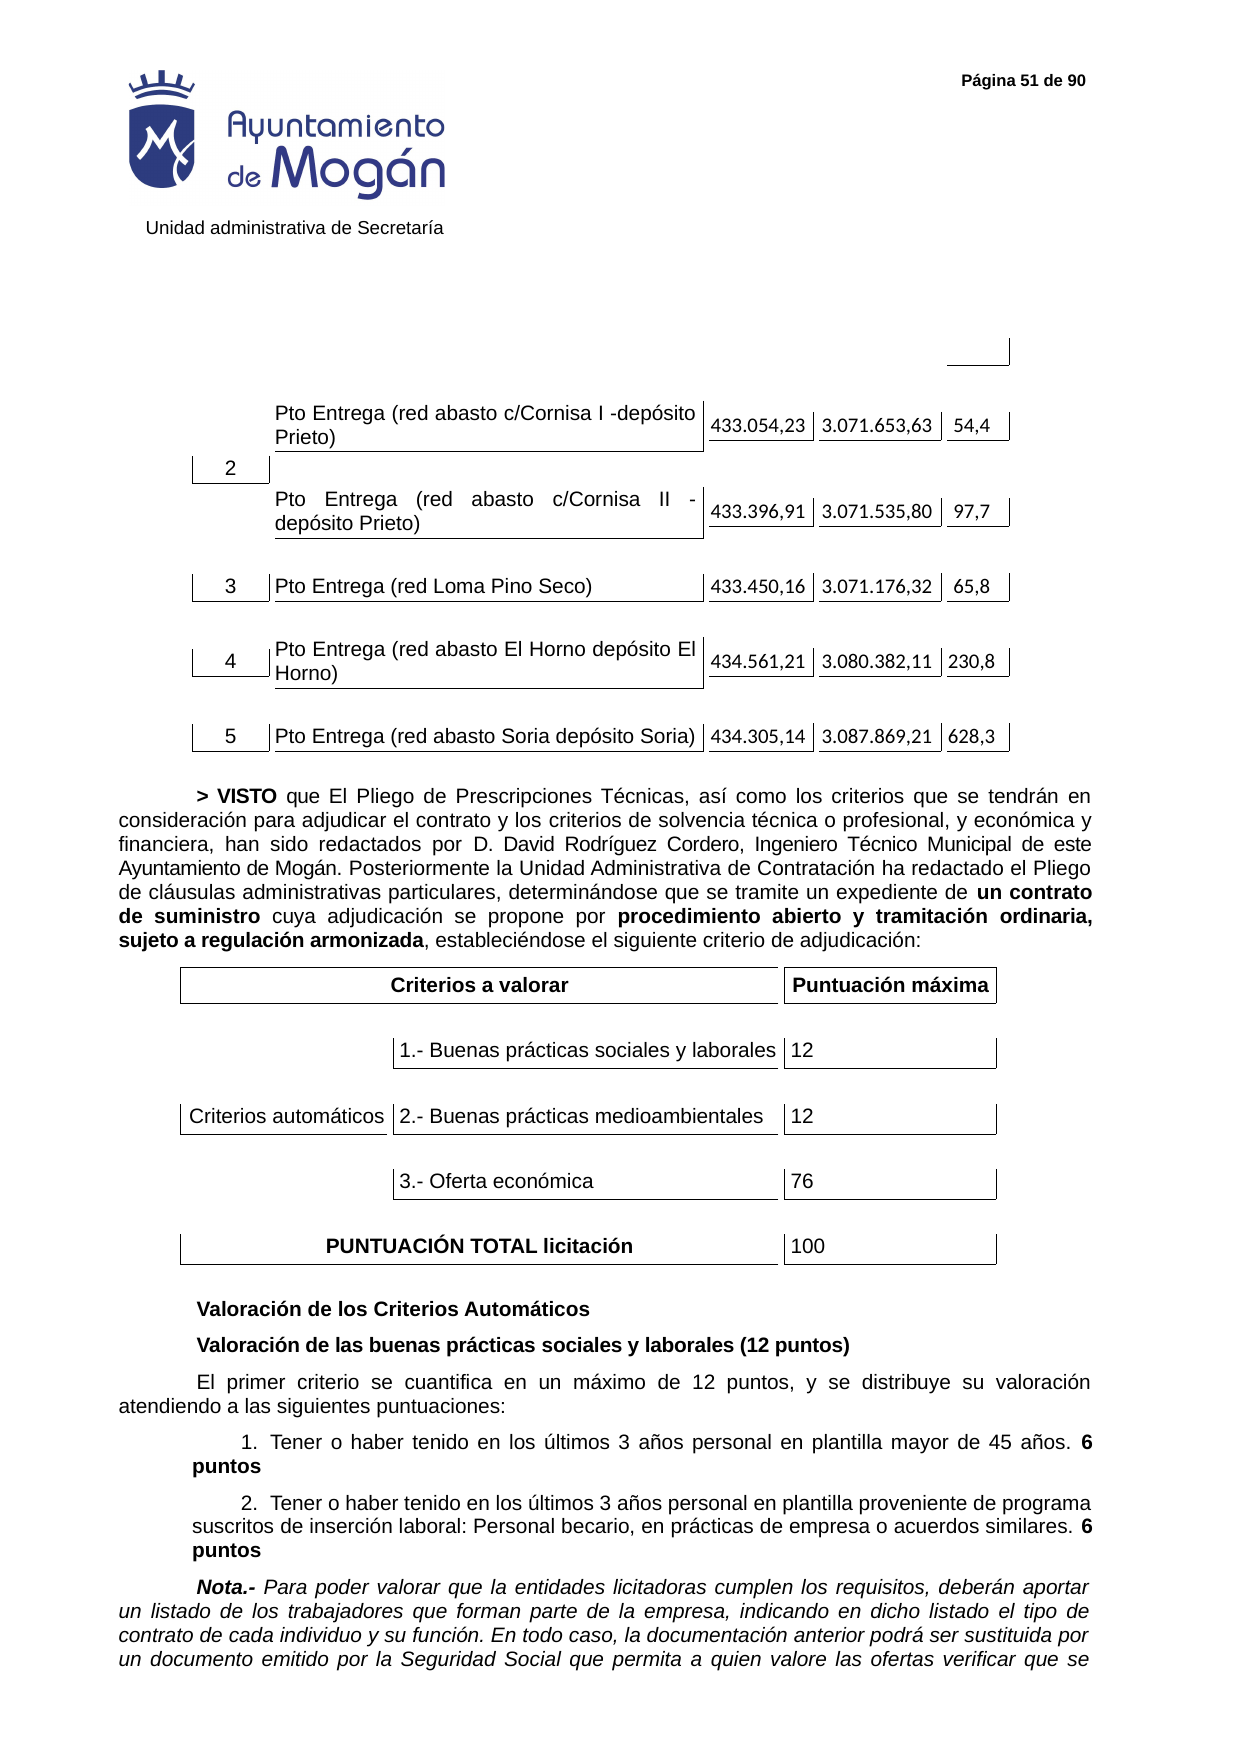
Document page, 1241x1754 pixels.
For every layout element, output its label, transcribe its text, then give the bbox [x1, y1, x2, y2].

text > VISTO que El Pliego de Prescripciones Técnicas, así como los criterios que se tendrán en consideración para adjudicar el contrato y los criterios de solvencia técnica o profesional, y económica y financiera, han sido redactados por D. David Rodríguez Cordero, Ingeniero Técnico Municipal de este Ayuntamiento de Mogán. Posteriormente la Unidad Administrativa de Contratación ha redactado el Pliego de cláusulas administrativas particulares, determinándose que se tramite un expediente de un contrato de suministro cuya adjudicación se propone por procedimiento abierto y tramitación ordinaria, sujeto a regulación armonizada, estableciéndose el siguiente criterio de adjudicación: [118, 784, 1092, 952]
text Nota.- Para poder valorar que la entidades licitadoras cumplen los requisitos, deberán aportar un listado de los trabajadores que forman parte de la empresa, indicando en dicho listado el tipo de contrato de cada individuo y su función. En todo caso, la documentación anterior podrá ser sustituida por un documento emitido por la Seguridad Social que permita a quien valore las ofertas verificar que se [118, 1575, 1092, 1671]
table_cell 4 [189, 634, 272, 720]
table_cell 3.071.653,63 [816, 398, 944, 484]
table_cell Pto Entrega (red abasto Soria depósito Soria) [272, 720, 706, 784]
table_cell 2 [189, 398, 272, 570]
table_cell 65,8 [944, 570, 1012, 634]
table_cell Pto Entrega (red abasto El Horno depósito El Horno) [272, 634, 706, 720]
table_cell 5 [189, 720, 272, 784]
table_cell 433.450,16 [706, 570, 816, 634]
table_cell 3.071.176,32 [816, 570, 944, 634]
table_cell [816, 335, 944, 398]
table_cell 76 [781, 1166, 999, 1231]
list Tener o haber tenido en los últimos 3 años personal en plantilla mayor de 45 años. 6 puntos [162, 1430, 1092, 1478]
table_cell [706, 335, 816, 398]
table_cell 3.080.382,11 [816, 634, 944, 720]
table_cell 433.054,23 [706, 398, 816, 484]
table_cell 230,8 [944, 634, 1012, 720]
text Valoración de las buenas prácticas sociales y laborales (12 puntos) [118, 1333, 1092, 1357]
table_cell 3.071.535,80 [816, 484, 944, 570]
table_cell Pto Entrega (red abasto c/Cornisa I -depósito Prieto) [272, 398, 706, 484]
table_cell 3 [189, 570, 272, 634]
table_cell 54,4 [944, 398, 1012, 484]
table_cell [189, 335, 272, 398]
table_cell [272, 335, 706, 398]
list Tener o haber tenido en los últimos 3 años personal en plantilla proveniente de programa suscritos de inserción laboral: Personal becario, en prácticas de empresa o acuerdos similares. 6 puntos [162, 1490, 1092, 1562]
table_cell Pto Entrega (red Loma Pino Seco) [272, 570, 706, 634]
table_cell 3.087.869,21 [816, 720, 944, 784]
table_cell 12 [781, 1035, 999, 1101]
table_cell PUNTUACIÓN TOTAL licitación [177, 1231, 781, 1297]
table_cell 100 [781, 1231, 999, 1297]
table_cell 3.- Oferta económica [390, 1166, 781, 1231]
table_cell Criterios automáticos [177, 1035, 390, 1231]
table_cell 434.561,21 [706, 634, 816, 720]
table_header Puntuación máxima [781, 964, 999, 1035]
text El primer criterio se cuantifica en un máximo de 12 puntos, y se distribuye su valoración atendiendo a las siguientes puntuaciones: [118, 1369, 1092, 1417]
table_cell Pto Entrega (red abasto c/Cornisa II -depósito Prieto) [272, 484, 706, 570]
table_cell 628,3 [944, 720, 1012, 784]
table_cell [944, 335, 1012, 398]
table_cell 433.396,91 [706, 484, 816, 570]
table_cell 1.- Buenas prácticas sociales y laborales [390, 1035, 781, 1101]
text Valoración de los Criterios Automáticos [118, 1297, 1092, 1321]
table_cell 12 [781, 1101, 999, 1166]
table_cell 434.305,14 [706, 720, 816, 784]
table_cell 2.- Buenas prácticas medioambientales [390, 1101, 781, 1166]
picture [128, 70, 445, 206]
table_cell 97,7 [944, 484, 1012, 570]
table_header Criterios a valorar [177, 964, 781, 1035]
